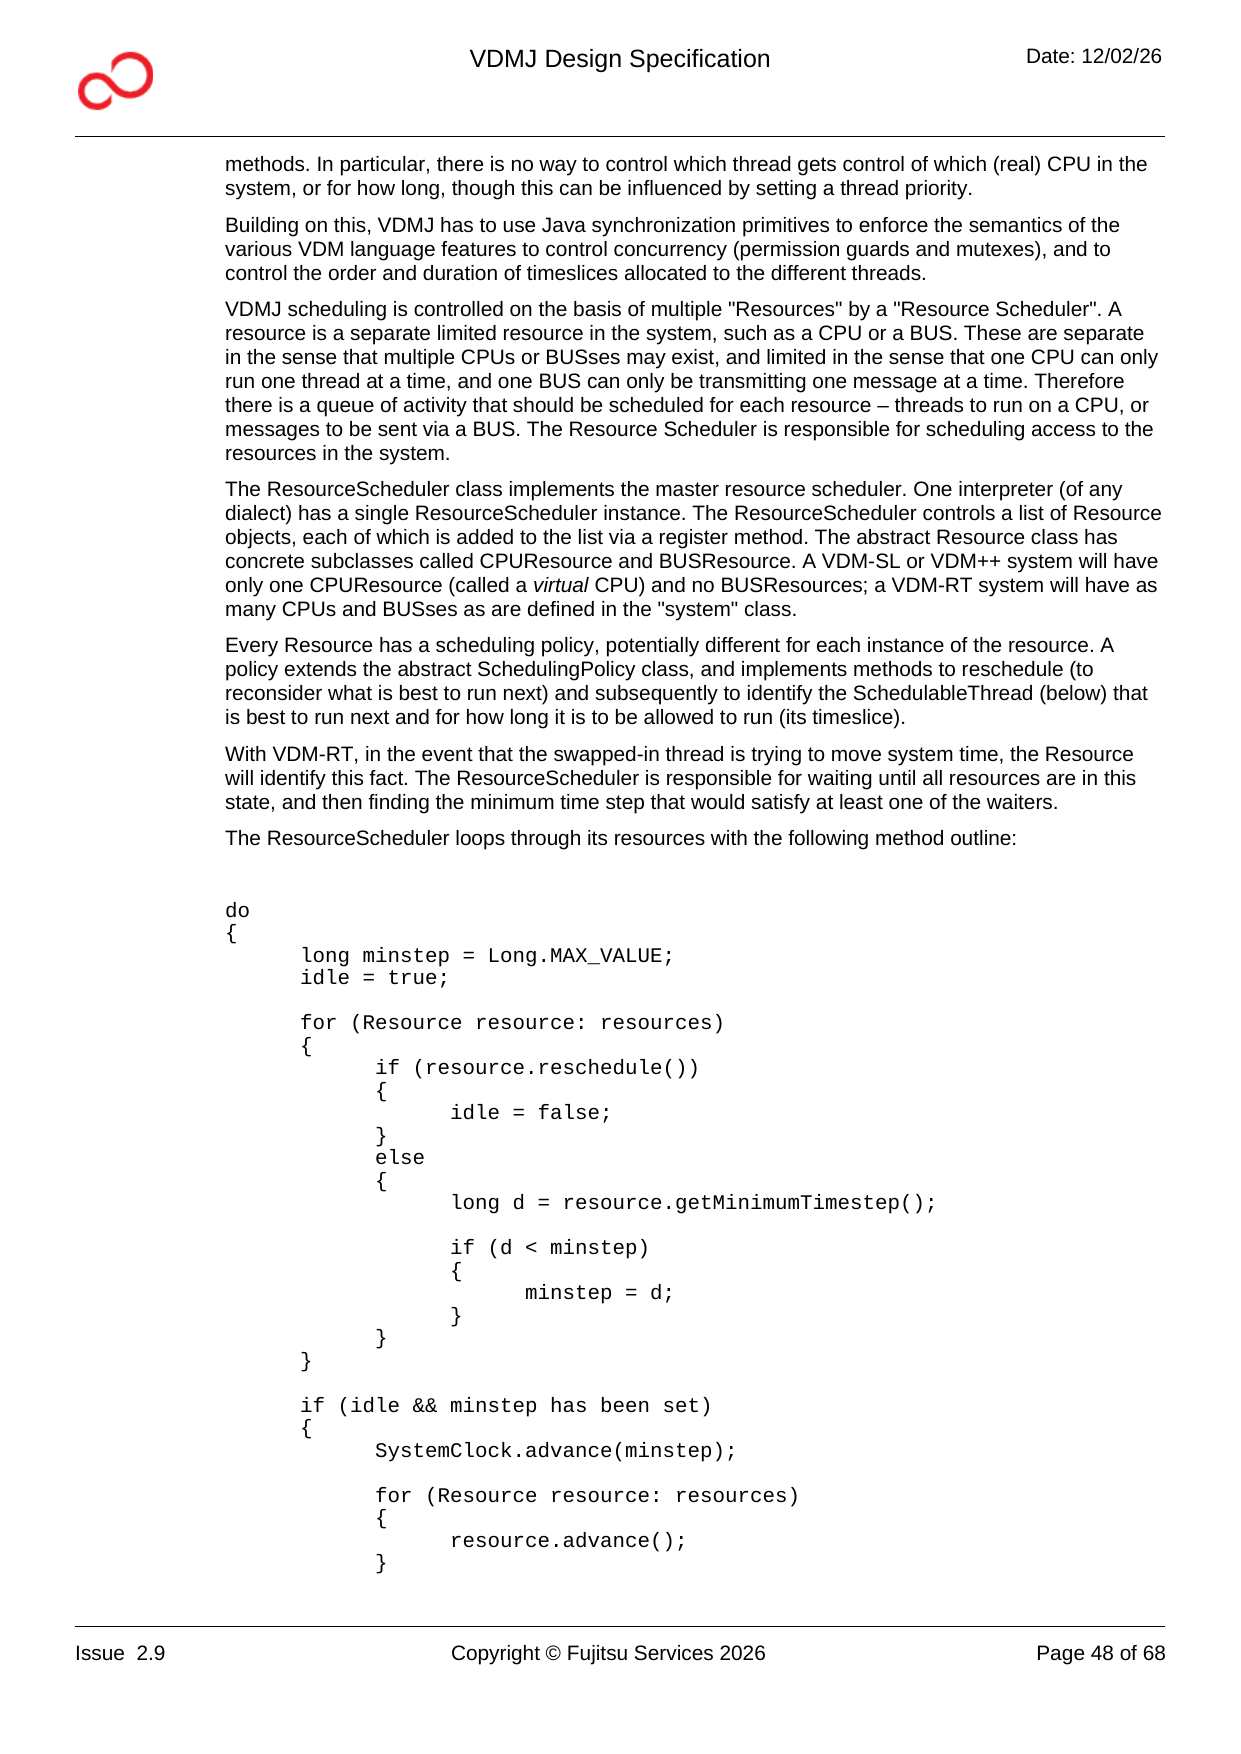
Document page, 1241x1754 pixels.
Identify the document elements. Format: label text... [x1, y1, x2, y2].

text The ResourceScheduler loops through its resources with the following method outline: [225, 826, 1165, 850]
text The ResourceScheduler class implements the master resource scheduler. One interpreter (of any dialect) has a single ResourceScheduler instance. The ResourceScheduler controls a list of Resource objects, each of which is added to the list via a register method. The abstract Resource class has concrete subclasses called CPUResource and BUSResource. A VDM-SL or VDM++ system will have only one CPUResource (called a virtual CPU) and no BUSResources; a VDM-RT system will have as many CPUs and BUSses as are defined in the "system" class. [225, 477, 1165, 621]
text } [225, 1304, 1165, 1327]
text if (idle && minstep has been set) [225, 1394, 1165, 1417]
text { [225, 1034, 1165, 1057]
text idle = true; [225, 967, 1165, 989]
picture [78, 44, 153, 120]
text } [225, 1349, 1165, 1372]
text VDMJ scheduling is controlled on the basis of multiple "Resources" by a "Resource Scheduler". A resource is a separate limited resource in the system, such as a CPU or a BUS. These are separate in the sense that multiple CPUs or BUSses may exist, and limited in the sense that one CPU can only run one thread at a time, and one BUS can only be transmitting one message at a time. Therefore there is a queue of activity that should be scheduled for each resource – threads to run on a CPU, or messages to be sent via a BUS. The Resource Scheduler is responsible for scheduling access to the resources in the system. [225, 297, 1165, 465]
text else [225, 1147, 1165, 1169]
text Building on this, VDMJ has to use Java synchronization primitives to enforce the semantics of the various VDM language features to control concurrency (permission guards and mutexes), and to control the order and duration of timeslices allocated to the different threads. [225, 213, 1165, 285]
text resource.advance(); [225, 1529, 1165, 1552]
text { [225, 1079, 1165, 1102]
text idle = false; [225, 1102, 1165, 1124]
text long d = resource.getMinimumTimestep(); [225, 1192, 1165, 1214]
text long minstep = Long.MAX_VALUE; [225, 944, 1165, 967]
text minstep = d; [225, 1282, 1165, 1304]
text { [225, 1417, 1165, 1439]
text for (Resource resource: resources) [225, 1012, 1165, 1034]
text } [225, 1327, 1165, 1349]
text if (d < minstep) [225, 1237, 1165, 1259]
text SystemClock.advance(minstep); [225, 1439, 1165, 1462]
text } [225, 1124, 1165, 1147]
text for (Resource resource: resources) [225, 1484, 1165, 1507]
text do [225, 899, 1165, 922]
text if (resource.reschedule()) [225, 1057, 1165, 1079]
text { [225, 922, 1165, 944]
text } [225, 1552, 1165, 1574]
text { [225, 1259, 1165, 1282]
text methods. In particular, there is no way to control which thread gets control of which (real) CPU in the system, or for how long, though this can be influenced by setting a thread priority. [225, 152, 1165, 200]
text Every Resource has a scheduling policy, potentially different for each instance of the resource. A policy extends the abstract SchedulingPolicy class, and implements methods to reschedule (to reconsider what is best to run next) and subsequently to identify the SchedulableThread (below) that is best to run next and for how long it is to be allowed to run (its timeslice). [225, 634, 1165, 729]
text { [225, 1169, 1165, 1192]
text With VDM-RT, in the event that the swapped-in thread is trying to move system time, the Resource will identify this fact. The ResourceScheduler is responsible for waiting until all resources are in this state, and then finding the minimum time step that would satisfy at least one of the waiters. [225, 742, 1165, 814]
text { [225, 1507, 1165, 1529]
